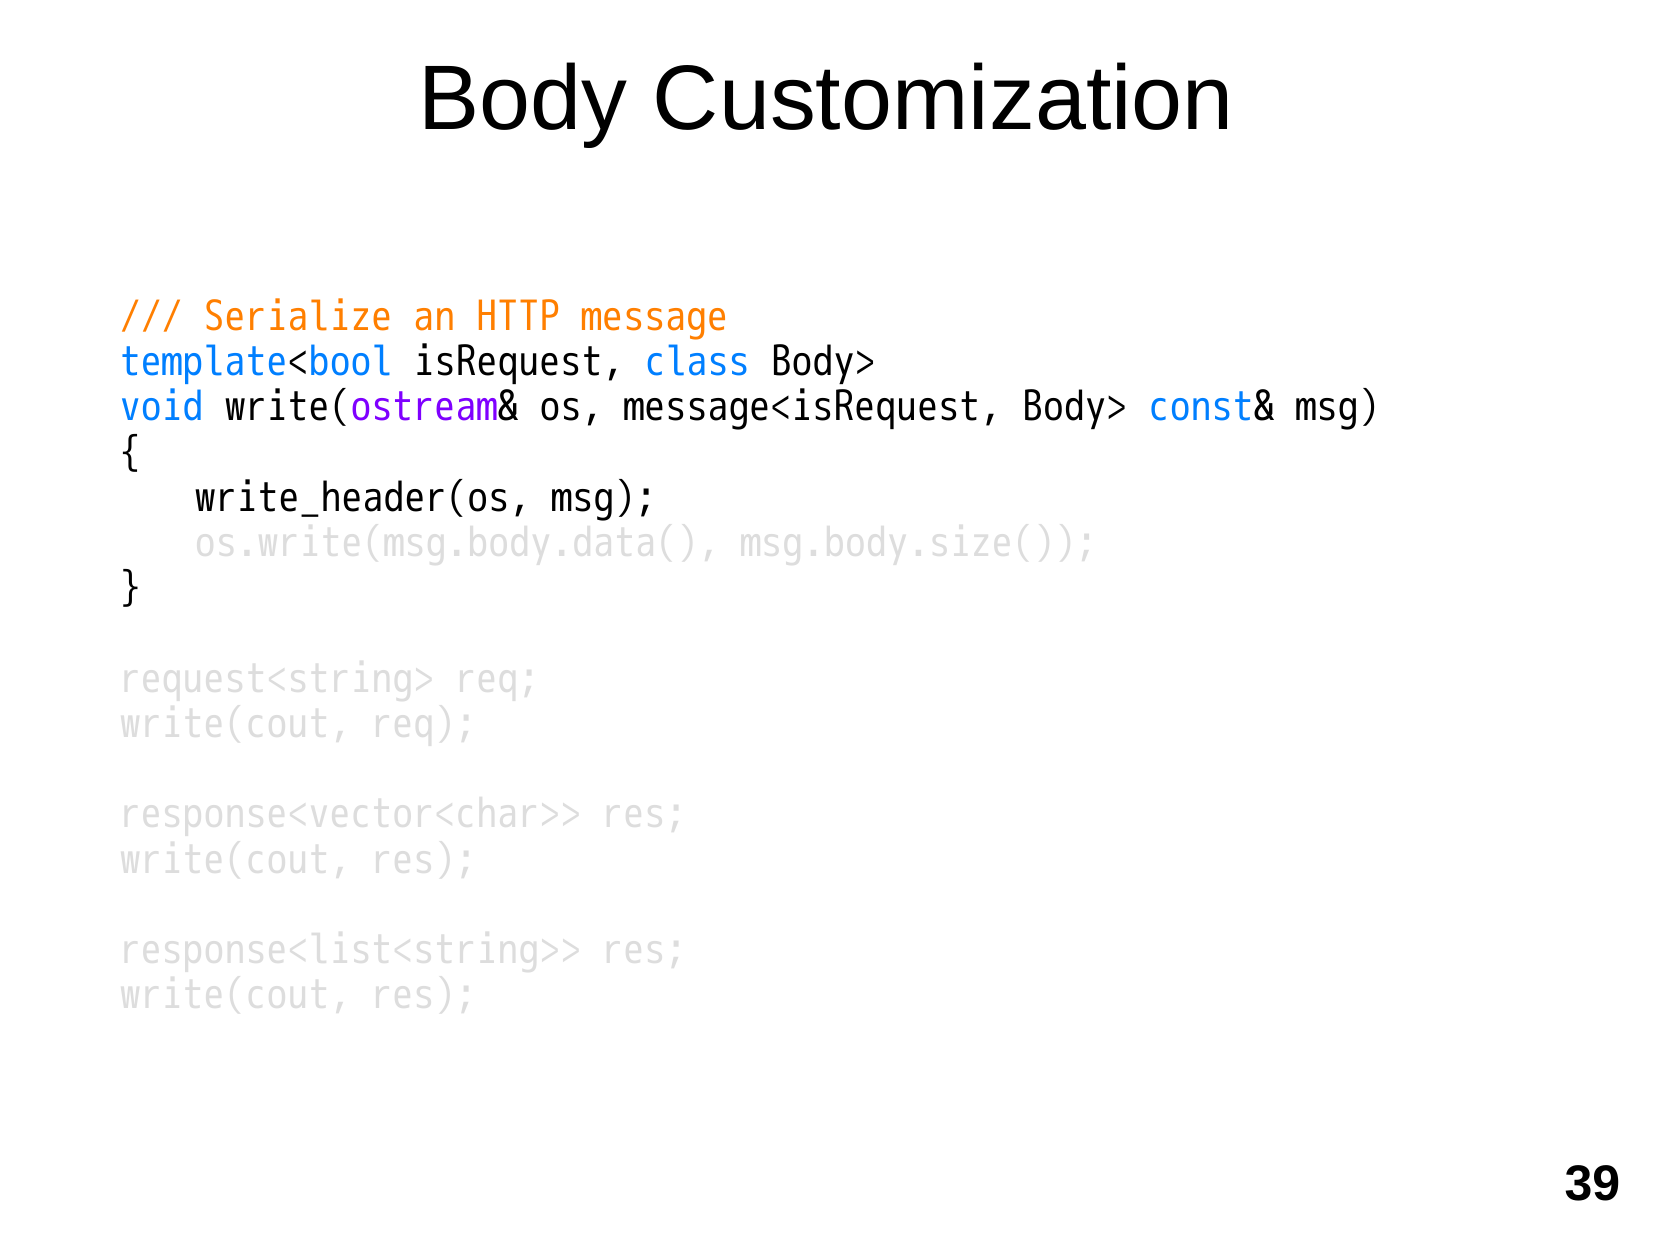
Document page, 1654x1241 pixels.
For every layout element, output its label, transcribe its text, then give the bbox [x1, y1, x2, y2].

text_box /// Serialize an HTTP message template<bool isRequest, class Body> void write(ostream& os, message<isRequest, Body> const& msg) { write_header(os, msg); os.write(msg.body.data(), msg.body.size()); } request<string> req; write(cout, req); response<vector<char>> res; write(cout, res); response<list<string>> res; write(cout, res); [104, 287, 1575, 1087]
title Body Customization [82, 15, 1571, 181]
